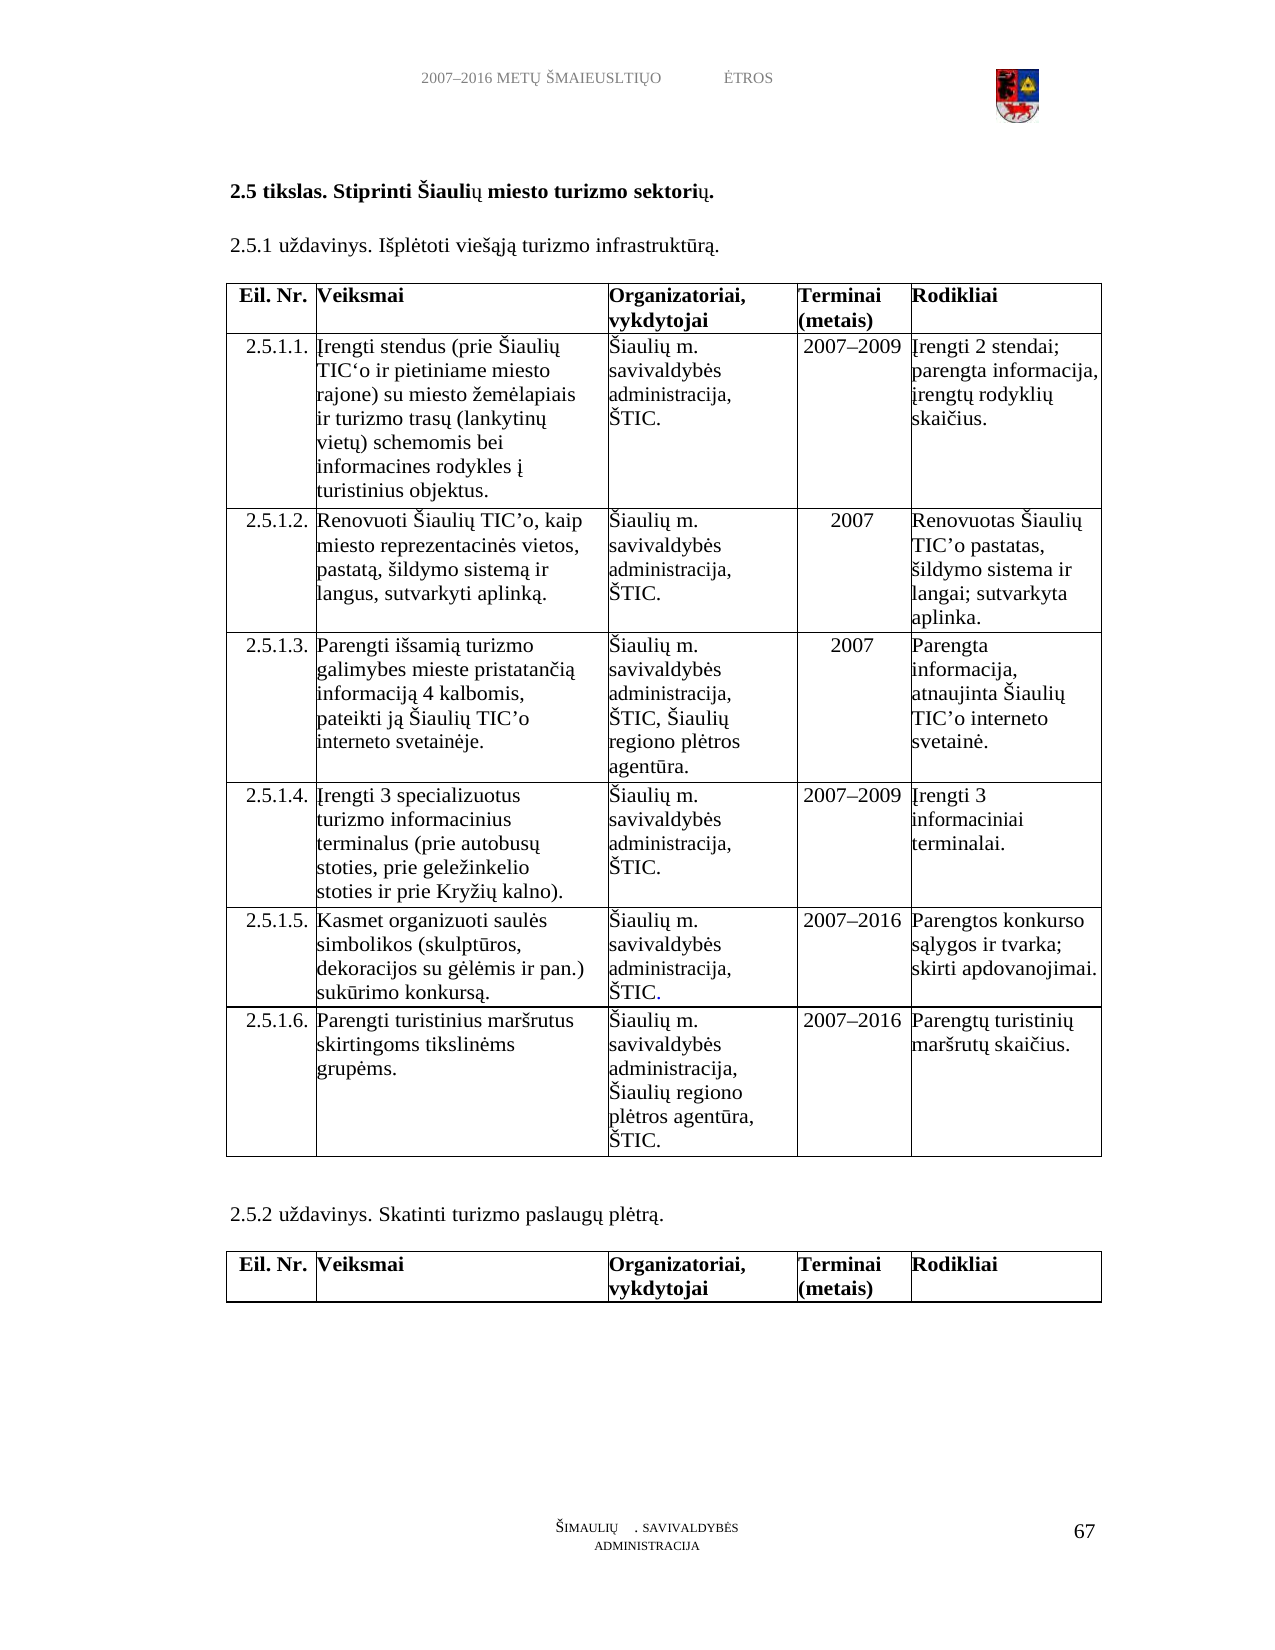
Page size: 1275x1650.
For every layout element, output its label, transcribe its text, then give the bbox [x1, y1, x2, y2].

table_cell Parengtos konkurso sąlygos ir tvarka; skirti apdovanojimai. [912, 908, 1101, 1006]
table_cell 2.5.1.5. [227, 908, 316, 1006]
table_cell Įrengti 2 stendai; parengta informacija, įrengtų rodyklių skaičius. [912, 334, 1101, 507]
table_cell Šiaulių m. savivaldybės administracija, ŠTIC. [609, 334, 797, 507]
table_cell 2007–2009 [798, 783, 911, 907]
table_cell 2007 [798, 633, 911, 782]
table_cell 2007–2009 [798, 334, 911, 507]
table_cell Šiaulių m. savivaldybės administracija, ŠTIC. [609, 783, 797, 907]
table_cell Šiaulių m. savivaldybės administracija, Šiaulių regiono plėtros agentūra, ŠTIC. [609, 1008, 797, 1156]
table_header Rodikliai [912, 1252, 1101, 1301]
table_cell Renovuoti Šiaulių TIC’o, kaip miesto reprezentacinės vietos, pastatą, šildymo sistemą ir langus, sutvarkyti aplinką. [317, 509, 608, 632]
table_header Organizatoriai, vykdytojai [609, 284, 797, 333]
text 2.5.2 uždavinys. Skatinti turizmo paslaugų plėtrą. [230, 1202, 1114, 1226]
table_cell Parengti išsamią turizmo galimybes mieste pristatančią informaciją 4 kalbomis, pateikti ją Šiaulių TIC’o interneto svetainėje. [317, 633, 608, 782]
table_cell Įrengti stendus (prie Šiaulių TIC‘o ir pietiniame miesto rajone) su miesto žemėlapiais ir turizmo trasų (lankytinų vietų) schemomis bei informacines rodykles į turistinius objektus. [317, 334, 608, 507]
table_header Eil. Nr. [227, 1252, 316, 1301]
table_cell Šiaulių m. savivaldybės administracija, ŠTIC, Šiaulių regiono plėtros agentūra. [609, 633, 797, 782]
table_header Terminai (metais) [798, 284, 911, 333]
table_cell 2.5.1.3. [227, 633, 316, 782]
table_header Rodikliai [912, 284, 1101, 333]
table_cell 2.5.1.4. [227, 783, 316, 907]
table_cell Įrengti 3 specializuotus turizmo informacinius terminalus (prie autobusų stoties, prie geležinkelio stoties ir prie Kryžių kalno). [317, 783, 608, 907]
table_cell Šiaulių m. savivaldybės administracija, ŠTIC. [609, 908, 797, 1006]
table_cell 2.5.1.2. [227, 509, 316, 632]
table_cell 2007 [798, 509, 911, 632]
table_cell 2007–2016 [798, 908, 911, 1006]
table_cell 2.5.1.1. [227, 334, 316, 507]
table_header Eil. Nr. [227, 284, 316, 333]
table_header Veiksmai [317, 1252, 608, 1301]
table_header Terminai (metais) [798, 1252, 911, 1301]
text 2.5 tikslas. Stiprinti Šiaulių miesto turizmo sektorių. [230, 179, 1114, 203]
table_cell Parengta informacija, atnaujinta Šiaulių TIC’o interneto svetainė. [912, 633, 1101, 782]
table_header Organizatoriai, vykdytojai [609, 1252, 797, 1301]
table_cell Kasmet organizuoti saulės simbolikos (skulptūros, dekoracijos su gėlėmis ir pan.) sukūrimo konkursą. [317, 908, 608, 1006]
table_cell 2007–2016 [798, 1008, 911, 1156]
table_cell Šiaulių m. savivaldybės administracija, ŠTIC. [609, 509, 797, 632]
table_cell Renovuotas Šiaulių TIC’o pastatas, šildymo sistema ir langai; sutvarkyta aplinka. [912, 509, 1101, 632]
table_header Veiksmai [317, 284, 608, 333]
table_cell Parengtų turistinių maršrutų skaičius. [912, 1008, 1101, 1156]
table_cell Įrengti 3 informaciniai terminalai. [912, 783, 1101, 907]
table_cell 2.5.1.6. [227, 1008, 316, 1156]
text 2.5.1 uždavinys. Išplėtoti viešąją turizmo infrastruktūrą. [230, 233, 1114, 257]
table_cell Parengti turistinius maršrutus skirtingoms tikslinėms grupėms. [317, 1008, 608, 1156]
